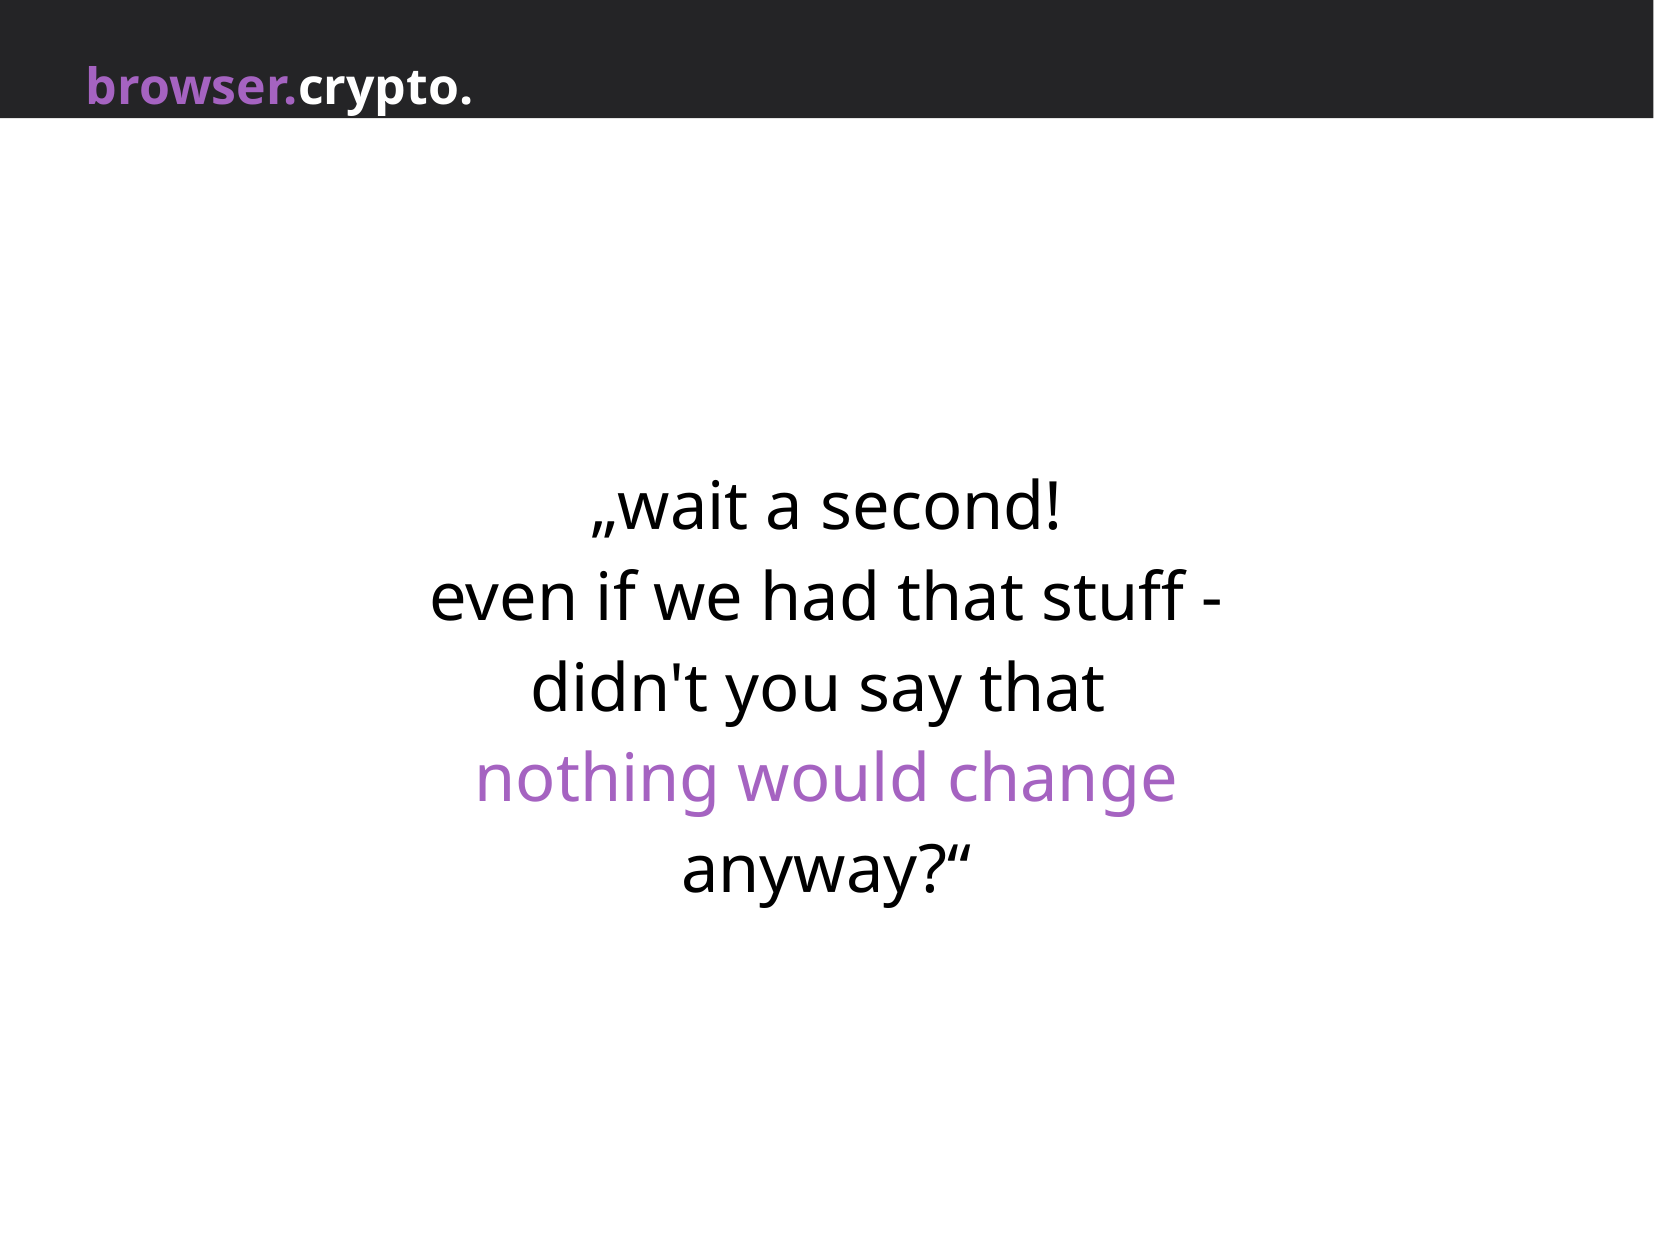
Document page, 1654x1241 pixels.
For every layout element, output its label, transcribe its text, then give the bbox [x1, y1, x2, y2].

text_box [0, 0, 1654, 118]
text_box browser.crypto. [70, 43, 567, 119]
text_box „wait a second! even if we had that stuff - didn't you say that nothing would change anyway?“ [0, 118, 1654, 1241]
